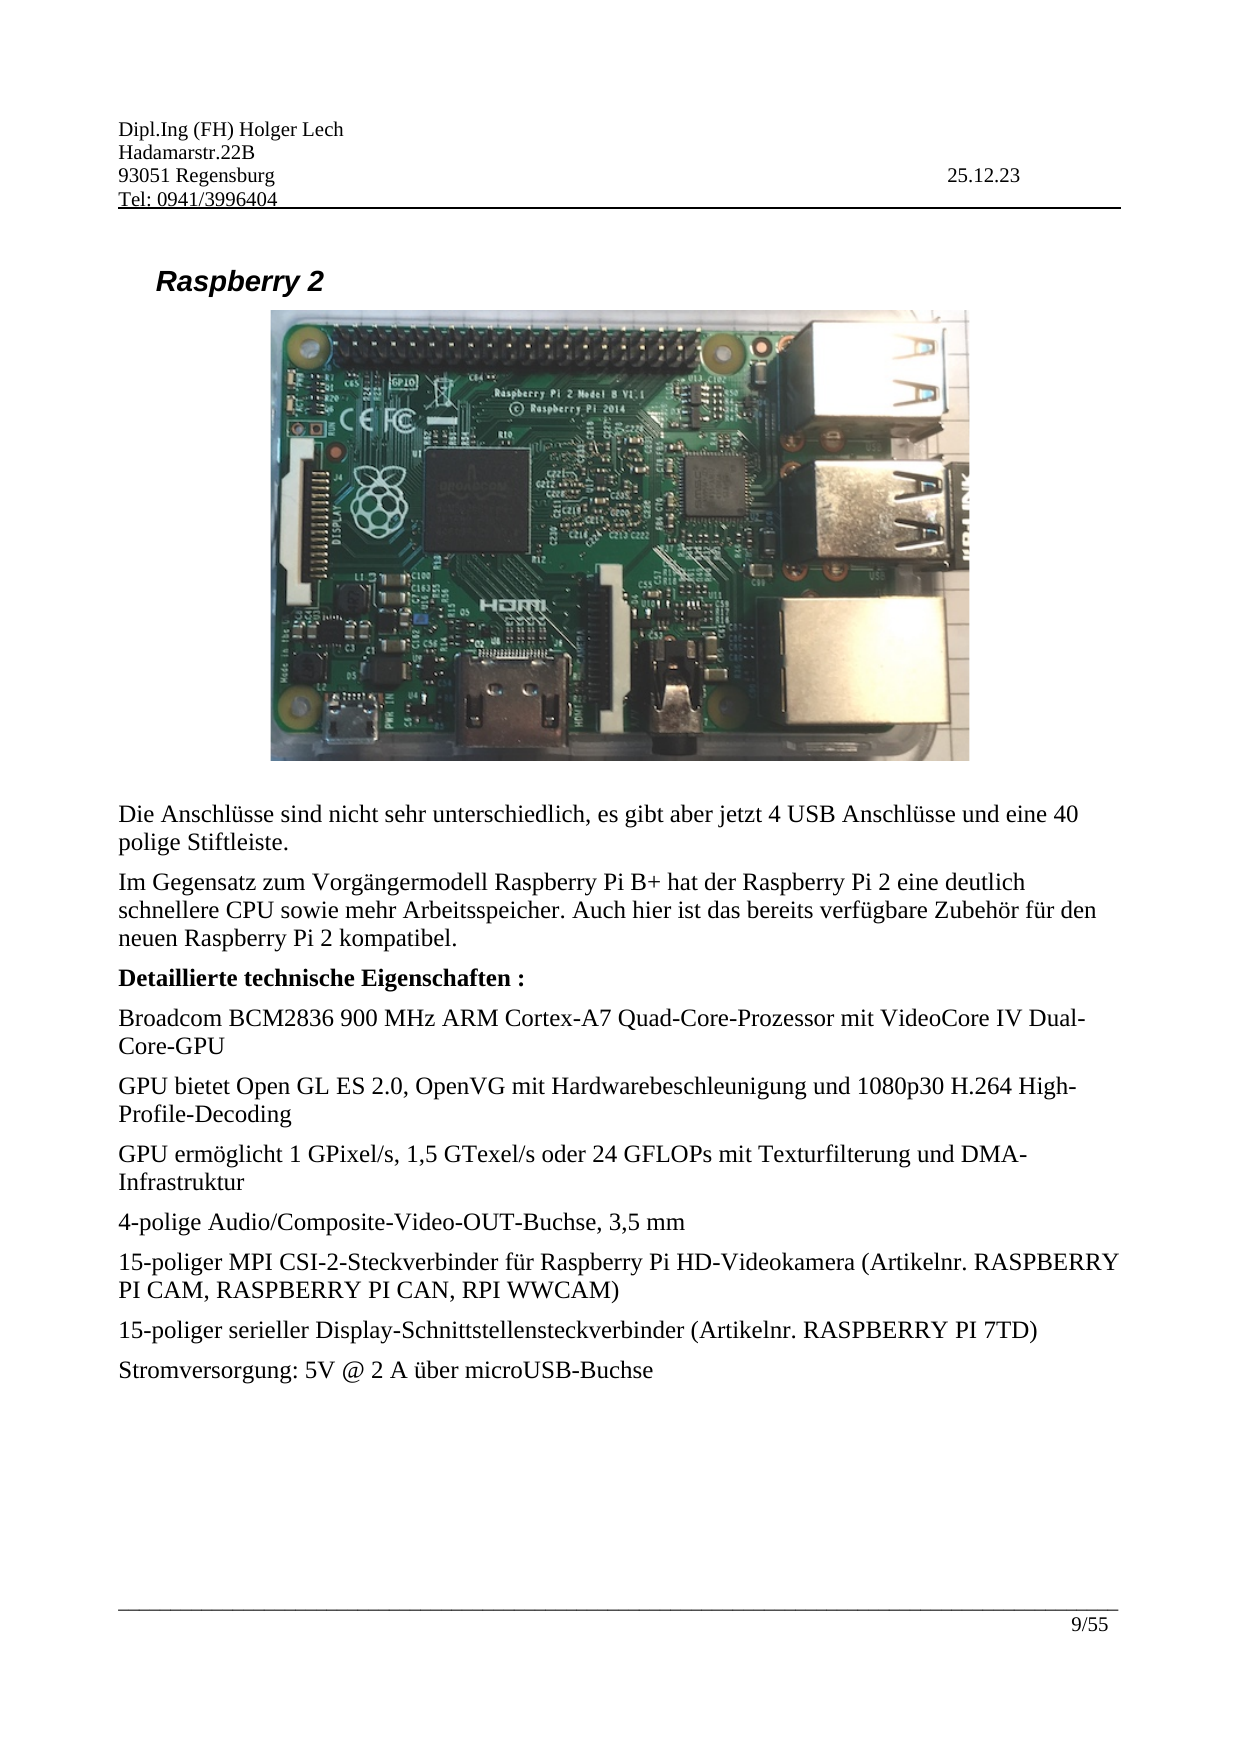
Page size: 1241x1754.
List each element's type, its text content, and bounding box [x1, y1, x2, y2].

text 15-poliger serieller Display-Schnittstellensteckverbinder (Artikelnr. RASPBERRY PI 7TD) [118, 1316, 1122, 1344]
picture [270, 310, 970, 761]
text Detaillierte technische Eigenschaften : [118, 964, 1122, 992]
text Broadcom BCM2836 900 MHz ARM Cortex-A7 Quad-Core-Prozessor mit VideoCore IV Dual-Core-GPU [118, 1004, 1122, 1059]
text 15-poliger MPI CSI-2-Steckverbinder für Raspberry Pi HD-Videokamera (Artikelnr. RASPBERRY PI CAM, RASPBERRY PI CAN, RPI WWCAM) [118, 1248, 1122, 1303]
text 4-polige Audio/Composite-Video-OUT-Buchse, 3,5 mm [118, 1208, 1122, 1236]
text GPU bietet Open GL ES 2.0, OpenVG mit Hardwarebeschleunigung und 1080p30 H.264 High-Profile-Decoding [118, 1072, 1122, 1127]
text GPU ermöglicht 1 GPixel/s, 1,5 GTexel/s oder 24 GFLOPs mit Texturfilterung und DMA-Infrastruktur [118, 1140, 1122, 1195]
text Stromversorgung: 5V @ 2 A über microUSB-Buchse [118, 1356, 1122, 1384]
text Im Gegensatz zum Vorgängermodell Raspberry Pi B+ hat der Raspberry Pi 2 eine deutlich schnellere CPU sowie mehr Arbeitsspeicher. Auch hier ist das bereits verfügbare Zubehör für den neuen Raspberry Pi 2 kompatibel. [118, 868, 1122, 951]
text Die Anschlüsse sind nicht sehr unterschiedlich, es gibt aber jetzt 4 USB Anschlüsse und eine 40 polige Stiftleiste. [118, 800, 1122, 856]
subtitle Raspberry 2 [118, 265, 1122, 298]
